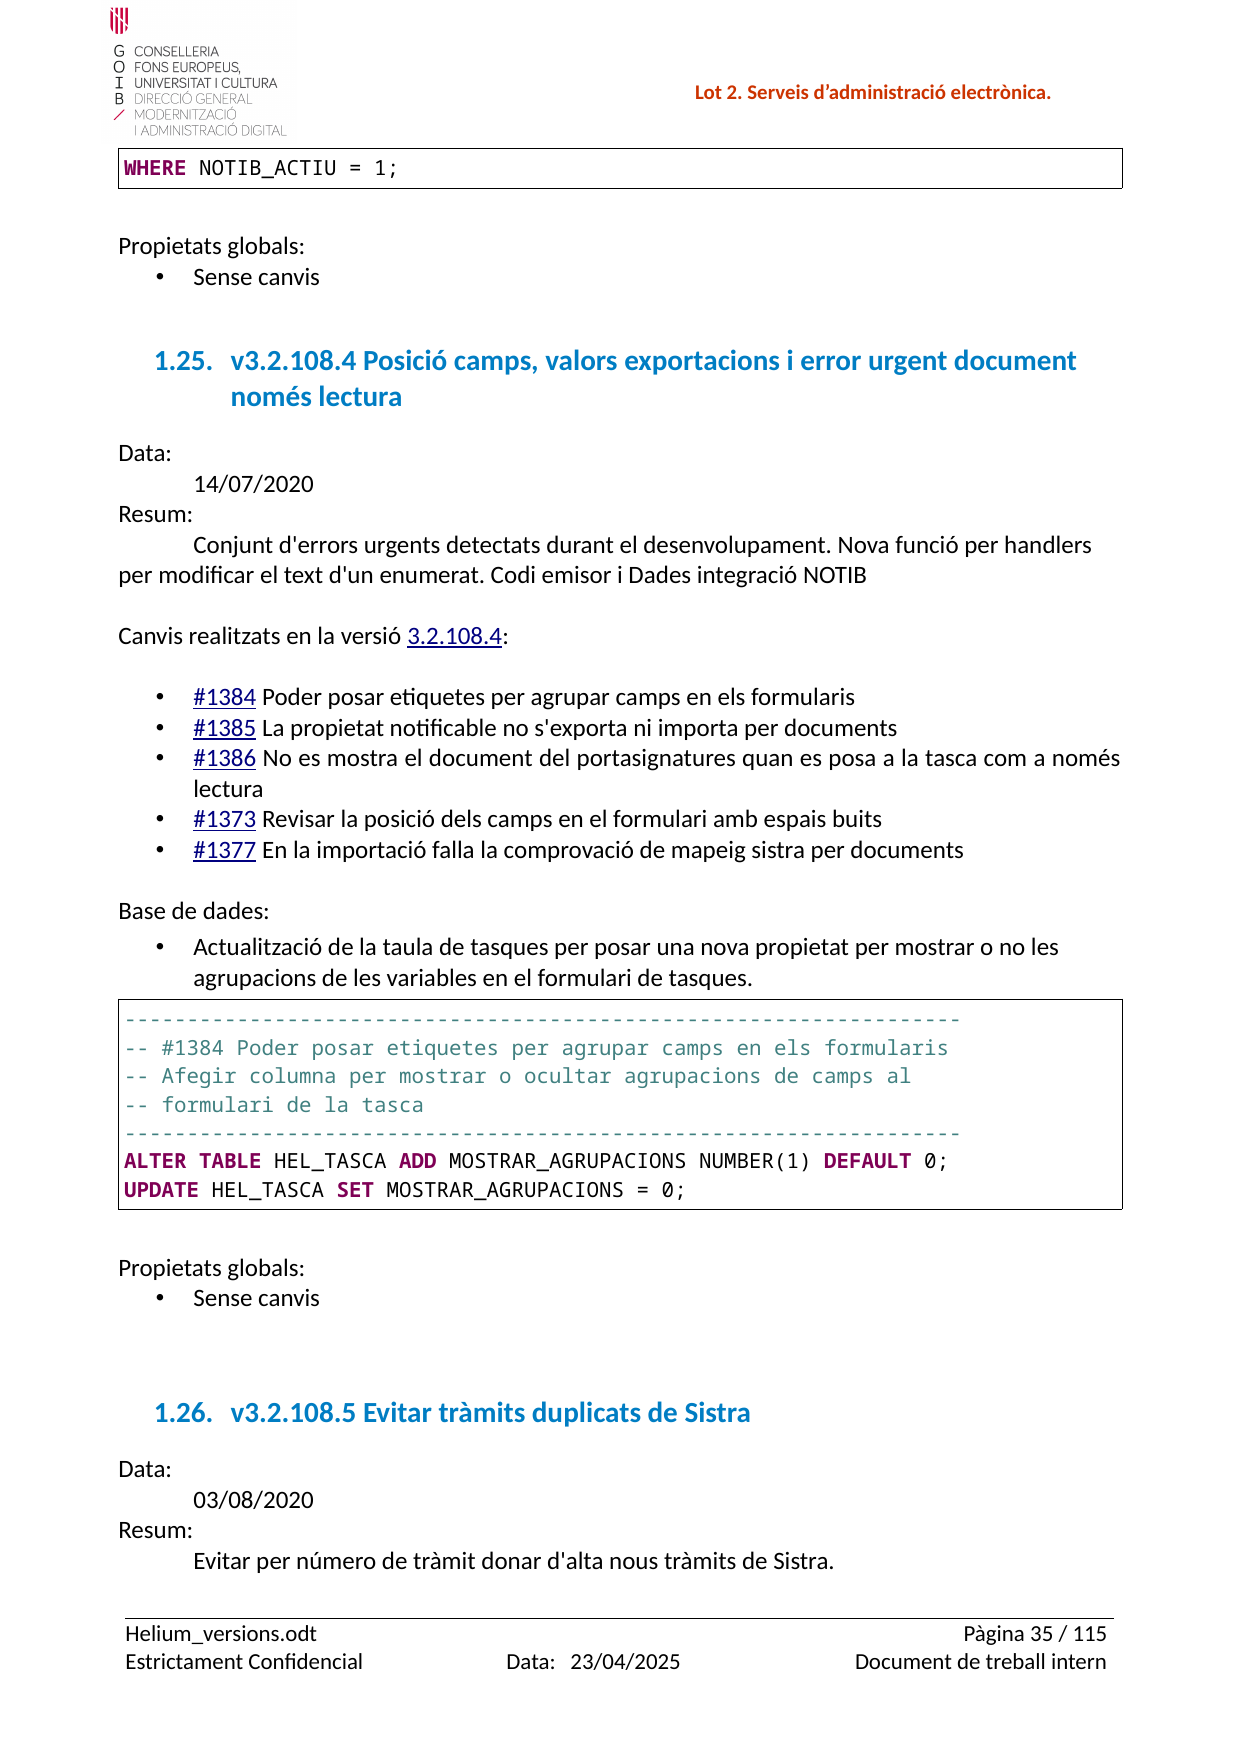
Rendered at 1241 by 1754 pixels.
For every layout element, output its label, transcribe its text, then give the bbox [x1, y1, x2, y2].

list #1373 Revisar la posició dels camps en el formulari amb espais buits [156, 803, 1122, 834]
list Actualització de la taula de tasques per posar una nova propietat per mostrar o no les agrupacions de les variables en el formulari de tasques. [156, 932, 1122, 993]
picture [100, 0, 297, 144]
list #1384 Poder posar etiquetes per agrupar camps en els formularis [156, 681, 1122, 712]
subtitle v3.2.108.4 Posició camps, valors exportacions i error urgent document només lectura [153, 342, 1122, 414]
list #1386 No es mostra el document del portasignatures quan es posa a la tasca com a només lectura [156, 742, 1122, 803]
list Sense canvis [156, 1282, 1122, 1313]
text 03/08/2020 [118, 1484, 1122, 1515]
list #1385 La propietat notificable no s'exporta ni importa per documents [156, 712, 1122, 742]
text Propietats globals: [118, 1252, 1122, 1282]
table_header WHERE NOTIB_ACTIU = 1; [119, 149, 1122, 188]
text Base de dades: [118, 895, 1122, 926]
table_header ------------------------------------------------------------------- -- #1384 Poder posar etiquetes per agrupar camps en els formularis -- Afegir columna per mostrar o ocultar agrupacions de camps al -- formulari de la tasca ------------------------------------------------------------------- ALTER TABLE HEL_TASCA ADD MOSTRAR_AGRUPACIONS NUMBER(1) DEFAULT 0; UPDATE HEL_TASCA SET MOSTRAR_AGRUPACIONS = 0; [119, 1000, 1122, 1209]
text Canvis realitzats en la versió 3.2.108.4: [118, 620, 1122, 651]
text Evitar per número de tràmit donar d'alta nous tràmits de Sistra. [118, 1545, 1122, 1576]
subtitle v3.2.108.5 Evitar tràmits duplicats de Sistra [153, 1394, 1122, 1430]
text Propietats globals: [118, 230, 1122, 261]
text Data: [118, 437, 1122, 468]
text Resum: [118, 498, 1122, 529]
text Data: [118, 1454, 1122, 1484]
list Sense canvis [156, 261, 1122, 291]
text Resum: [118, 1515, 1122, 1545]
text 14/07/2020 [118, 468, 1122, 498]
text Conjunt d'errors urgents detectats durant el desenvolupament. Nova funció per handlers per modificar el text d'un enumerat. Codi emisor i Dades integració NOTIB [118, 529, 1122, 590]
list #1377 En la importació falla la comprovació de mapeig sistra per documents [156, 834, 1122, 864]
